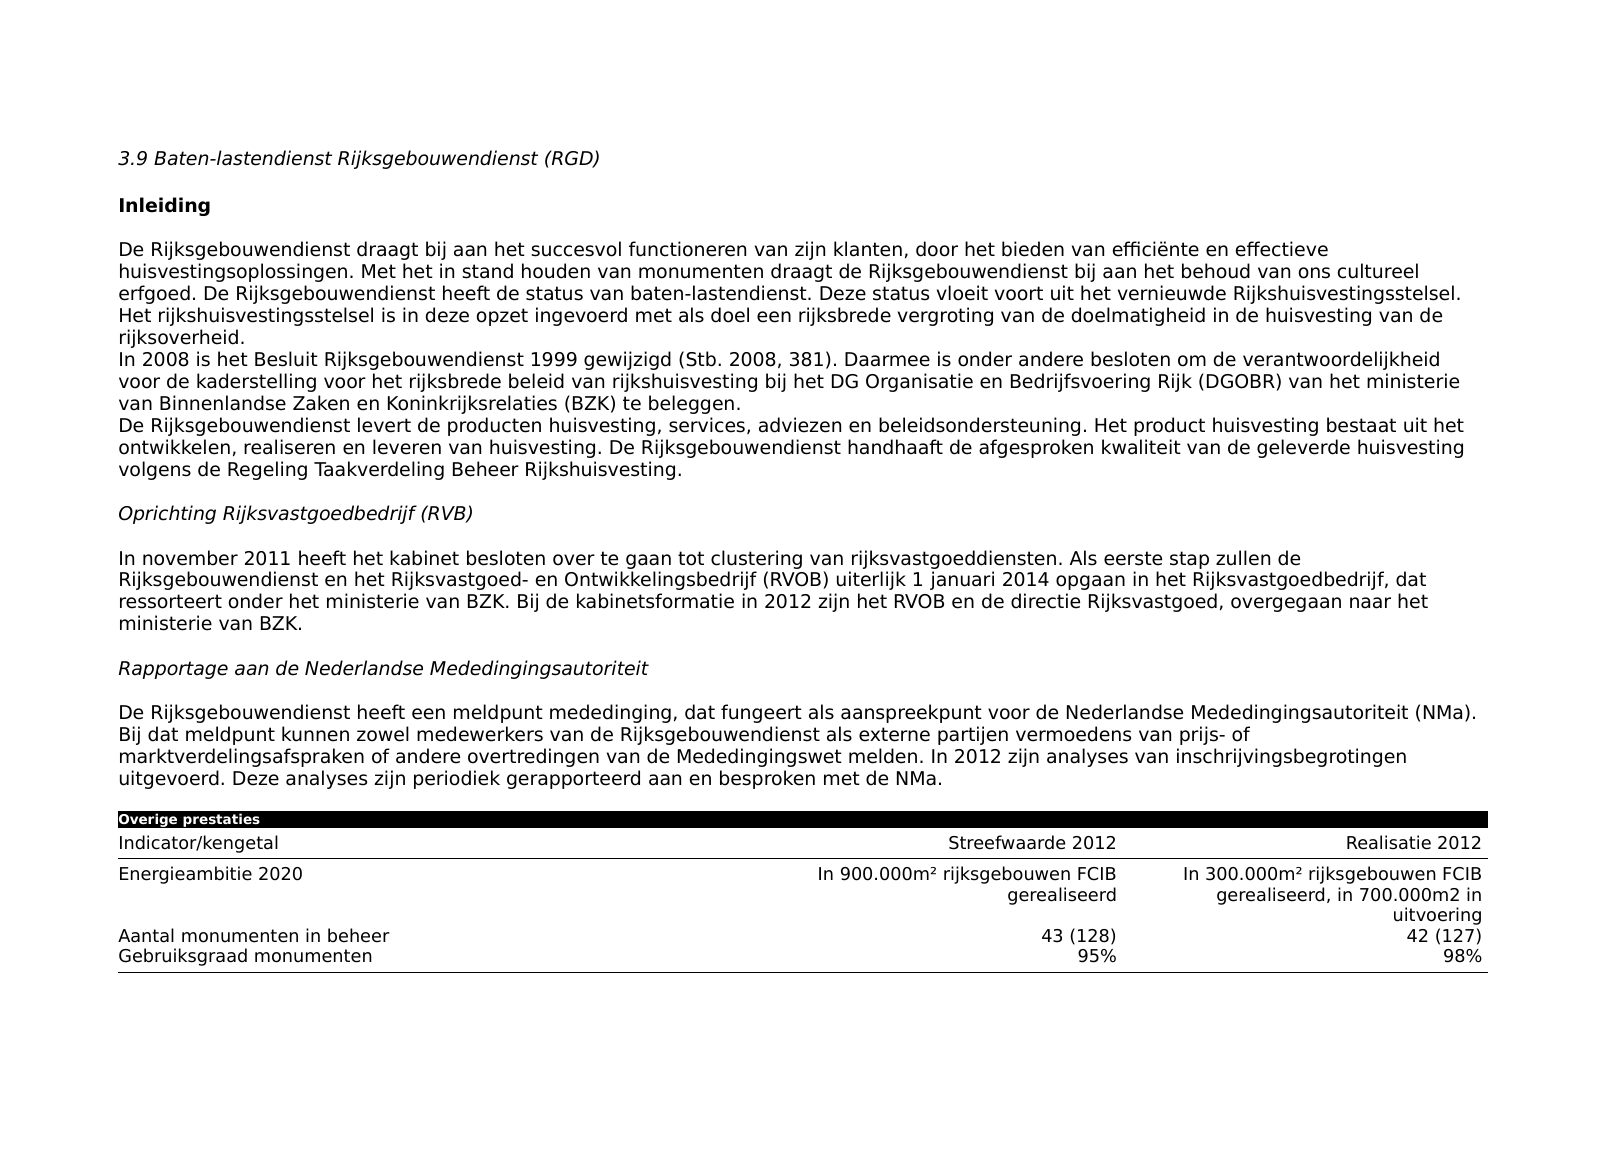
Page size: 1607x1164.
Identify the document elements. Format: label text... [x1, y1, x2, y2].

table_cell 43 (128) [758, 926, 1123, 946]
text De Rijksgebouwendienst heeft een meldpunt mededinging, dat fungeert als aanspreekpunt voor de Nederlandse Mededingingsautoriteit (NMa). Bij dat meldpunt kunnen zowel medewerkers van de Rijksgebouwendienst als externe partijen vermoedens van prijs- of marktverdelingsafspraken of andere overtredingen van de Mededingingswet melden. In 2012 zijn analyses van inschrijvingsbegrotingen uitgevoerd. Deze analyses zijn periodiek gerapporteerd aan en besproken met de NMa. [118, 702, 1488, 789]
subtitle Oprichting Rijksvastgoedbedrijf (RVB) [118, 503, 1488, 525]
table_cell Streefwaarde 2012 [758, 828, 1123, 858]
table_cell Gebruiksgraad monumenten [118, 946, 757, 972]
table_header Overige prestaties [118, 811, 1488, 827]
table_cell 98% [1123, 946, 1488, 972]
subtitle Inleiding [118, 195, 1488, 217]
table_cell Aantal monumenten in beheer [118, 926, 757, 946]
table_cell Energieambitie 2020 [118, 859, 757, 926]
text In november 2011 heeft het kabinet besloten over te gaan tot clustering van rijksvastgoeddiensten. Als eerste stap zullen de Rijksgebouwendienst en het Rijksvastgoed- en Ontwikkelingsbedrijf (RVOB) uiterlijk 1 januari 2014 opgaan in het Rijksvastgoedbedrijf, dat ressorteert onder het ministerie van BZK. Bij de kabinetsformatie in 2012 zijn het RVOB en de directie Rijksvastgoed, overgegaan naar het ministerie van BZK. [118, 547, 1488, 635]
table_cell In 900.000m² rijksgebouwen FCIB gerealiseerd [758, 859, 1123, 926]
table_cell 42 (127) [1123, 926, 1488, 946]
table_cell In 300.000m² rijksgebouwen FCIB gerealiseerd, in 700.000m2 in uitvoering [1123, 859, 1488, 926]
table_cell 95% [758, 946, 1123, 972]
text De Rijksgebouwendienst levert de producten huisvesting, services, adviezen en beleidsondersteuning. Het product huisvesting bestaat uit het ontwikkelen, realiseren en leveren van huisvesting. De Rijksgebouwendienst handhaaft de afgesproken kwaliteit van de geleverde huisvesting volgens de Regeling Taakverdeling Beheer Rijkshuisvesting. [118, 415, 1488, 481]
table_cell Indicator/kengetal [118, 828, 757, 858]
text In 2008 is het Besluit Rijksgebouwendienst 1999 gewijzigd (Stb. 2008, 381). Daarmee is onder andere besloten om de verantwoordelijkheid voor de kaderstelling voor het rijksbrede beleid van rijkshuisvesting bij het DG Organisatie en Bedrijfsvoering Rijk (DGOBR) van het ministerie van Binnenlandse Zaken en Koninkrijksrelaties (BZK) te beleggen. [118, 349, 1488, 415]
text De Rijksgebouwendienst draagt bij aan het succesvol functioneren van zijn klanten, door het bieden van efficiënte en effectieve huisvestingsoplossingen. Met het in stand houden van monumenten draagt de Rijksgebouwendienst bij aan het behoud van ons cultureel erfgoed. De Rijksgebouwendienst heeft de status van baten-lastendienst. Deze status vloeit voort uit het vernieuwde Rijkshuisvestingsstelsel. Het rijkshuisvestingsstelsel is in deze opzet ingevoerd met als doel een rijksbrede vergroting van de doelmatigheid in de huisvesting van de rijksoverheid. [118, 239, 1488, 349]
subtitle 3.9 Baten-lastendienst Rijksgebouwendienst (RGD) [118, 148, 1488, 170]
table_cell Realisatie 2012 [1123, 828, 1488, 858]
subtitle Rapportage aan de Nederlandse Mededingingsautoriteit [118, 657, 1488, 679]
